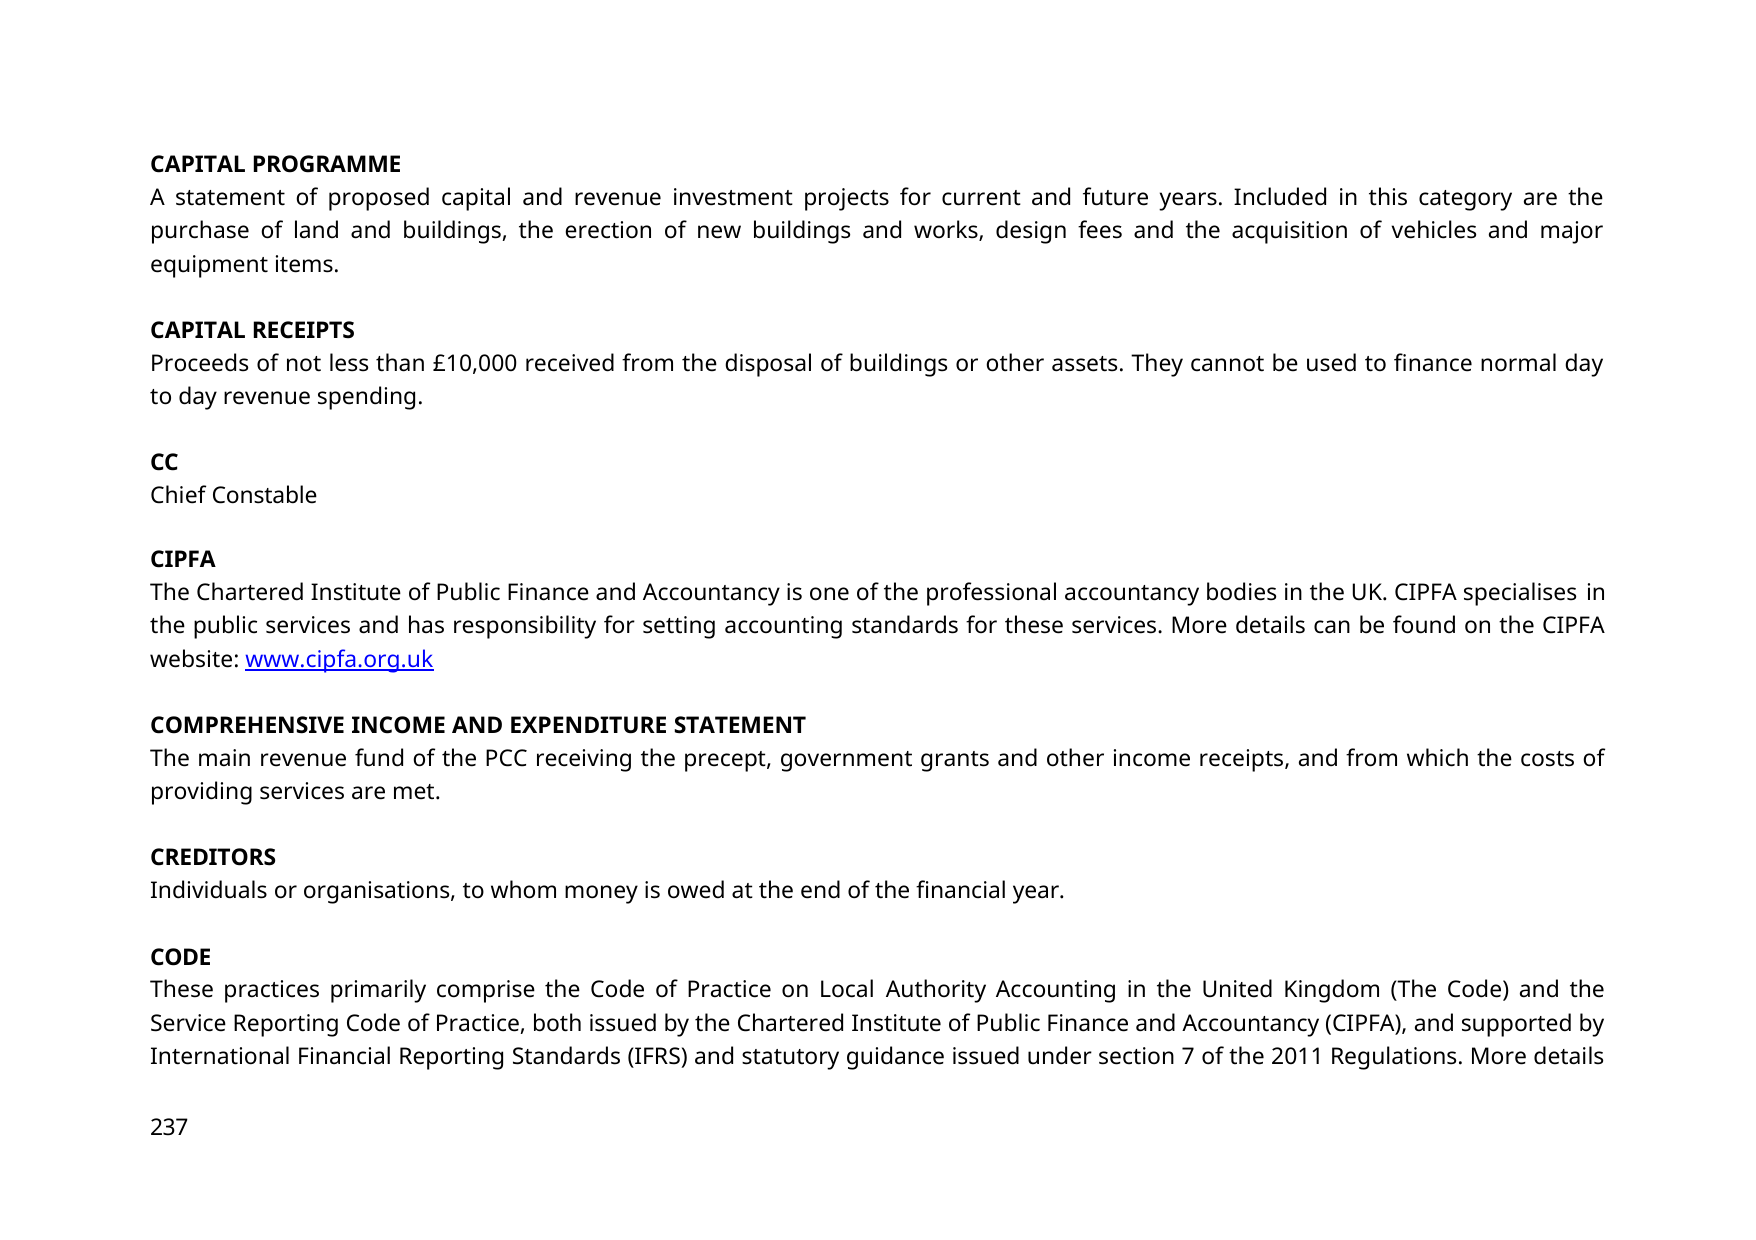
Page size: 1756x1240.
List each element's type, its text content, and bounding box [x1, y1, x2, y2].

text The Chartered Institute of Public Finance and Accountancy is one of the professional accountancy bodies in the UK. CIPFA specialises in the public services and has responsibility for setting accounting standards for these services. More details can be found on the CIPFA website: www.cipfa.org.uk [150, 576, 1606, 674]
subtitle CREDITORS [150, 841, 1726, 872]
subtitle CAPITAL RECEIPTS [150, 313, 1726, 345]
text Proceeds of not less than £10,000 received from the disposal of buildings or other assets. They cannot be used to finance normal day to day revenue spending. [150, 347, 1606, 411]
subtitle CC [150, 446, 1726, 477]
subtitle CAPITAL PROGRAMME [150, 148, 1726, 179]
text A statement of proposed capital and revenue investment projects for current and future years. Included in this category are the purchase of land and buildings, the erection of new buildings and works, design fees and the acquisition of vehicles and major equipment items. [150, 181, 1606, 279]
text Individuals or organisations, to whom money is owed at the end of the financial year. [150, 874, 1726, 905]
text Chief Constable [150, 479, 1726, 510]
subtitle COMPREHENSIVE INCOME AND EXPENDITURE STATEMENT [150, 709, 1726, 740]
text The main revenue fund of the PCC receiving the precept, government grants and other income receipts, and from which the costs of providing services are met. [150, 742, 1606, 806]
subtitle CODE [150, 940, 1726, 972]
subtitle CIPFA [150, 543, 1726, 575]
text These practices primarily comprise the Code of Practice on Local Authority Accounting in the United Kingdom (The Code) and the Service Reporting Code of Practice, both issued by the Chartered Institute of Public Finance and Accountancy (CIPFA), and supported by International Financial Reporting Standards (IFRS) and statutory guidance issued under section 7 of the 2011 Regulations. More details [150, 973, 1606, 1071]
